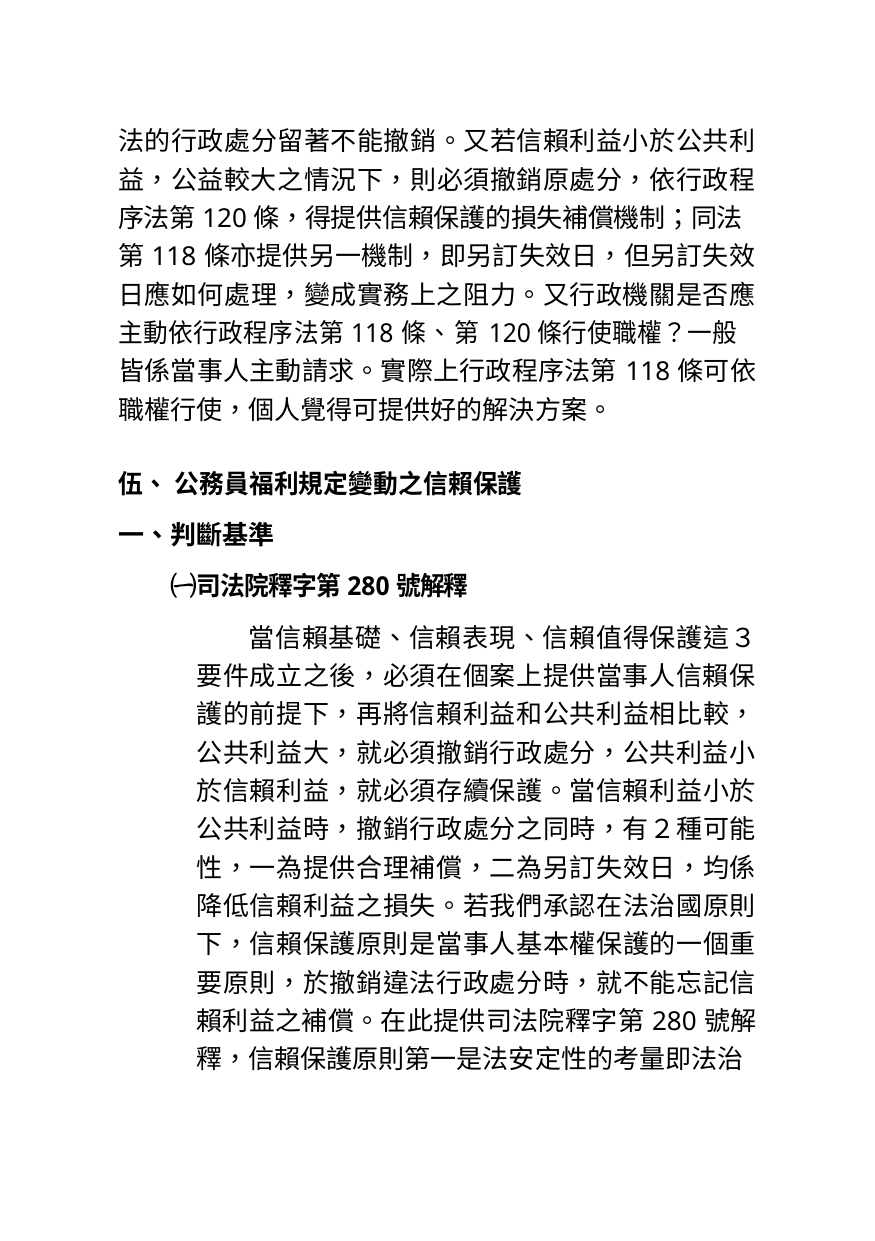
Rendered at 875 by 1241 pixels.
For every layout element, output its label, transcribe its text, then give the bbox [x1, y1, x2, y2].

text 皆係當事人主動請求。實際上行政程序法第 118 條可依職權行使，個人覺得可提供好的解決方案。 [118, 353, 756, 427]
text 司法院釋字第 280 號解釋 [196, 567, 793, 603]
text 法的行政處分留著不能撤銷。又若信賴利益小於公共利益，公益較大之情況下，則必須撤銷原處分，依行政程序法第 120 條，得提供信賴保護的損失補償機制；同法 [118, 123, 756, 235]
text 第 118 條亦提供另一機制，即另訂失效日，但另訂失效日應如何處理，變成實務上之阻力。又行政機關是否應主動依行政程序法第 118 條、第 120 條行使職權？一般 [118, 238, 756, 350]
subtitle 伍、 公務員福利規定變動之信賴保護一、判斷基準 [118, 466, 544, 552]
picture [170, 572, 196, 599]
text 當信賴基礎、信賴表現、信賴值得保護這３ 要件成立之後，必須在個案上提供當事人信賴保護的前提下，再將信賴利益和公共利益相比較， 公共利益大，就必須撤銷行政處分，公共利益小於信賴利益，就必須存續保護。當信賴利益小於公共利益時，撤銷行政處分之同時，有２種可能性，一為提供合理補償，二為另訂失效日，均係降低信賴利益之損失。若我們承認在法治國原則下，信賴保護原則是當事人基本權保護的一個重要原則，於撤銷違法行政處分時，就不能忘記信賴利益之補償。在此提供司法院釋字第 280 號解釋，信賴保護原則第一是法安定性的考量即法治 [196, 619, 757, 1076]
